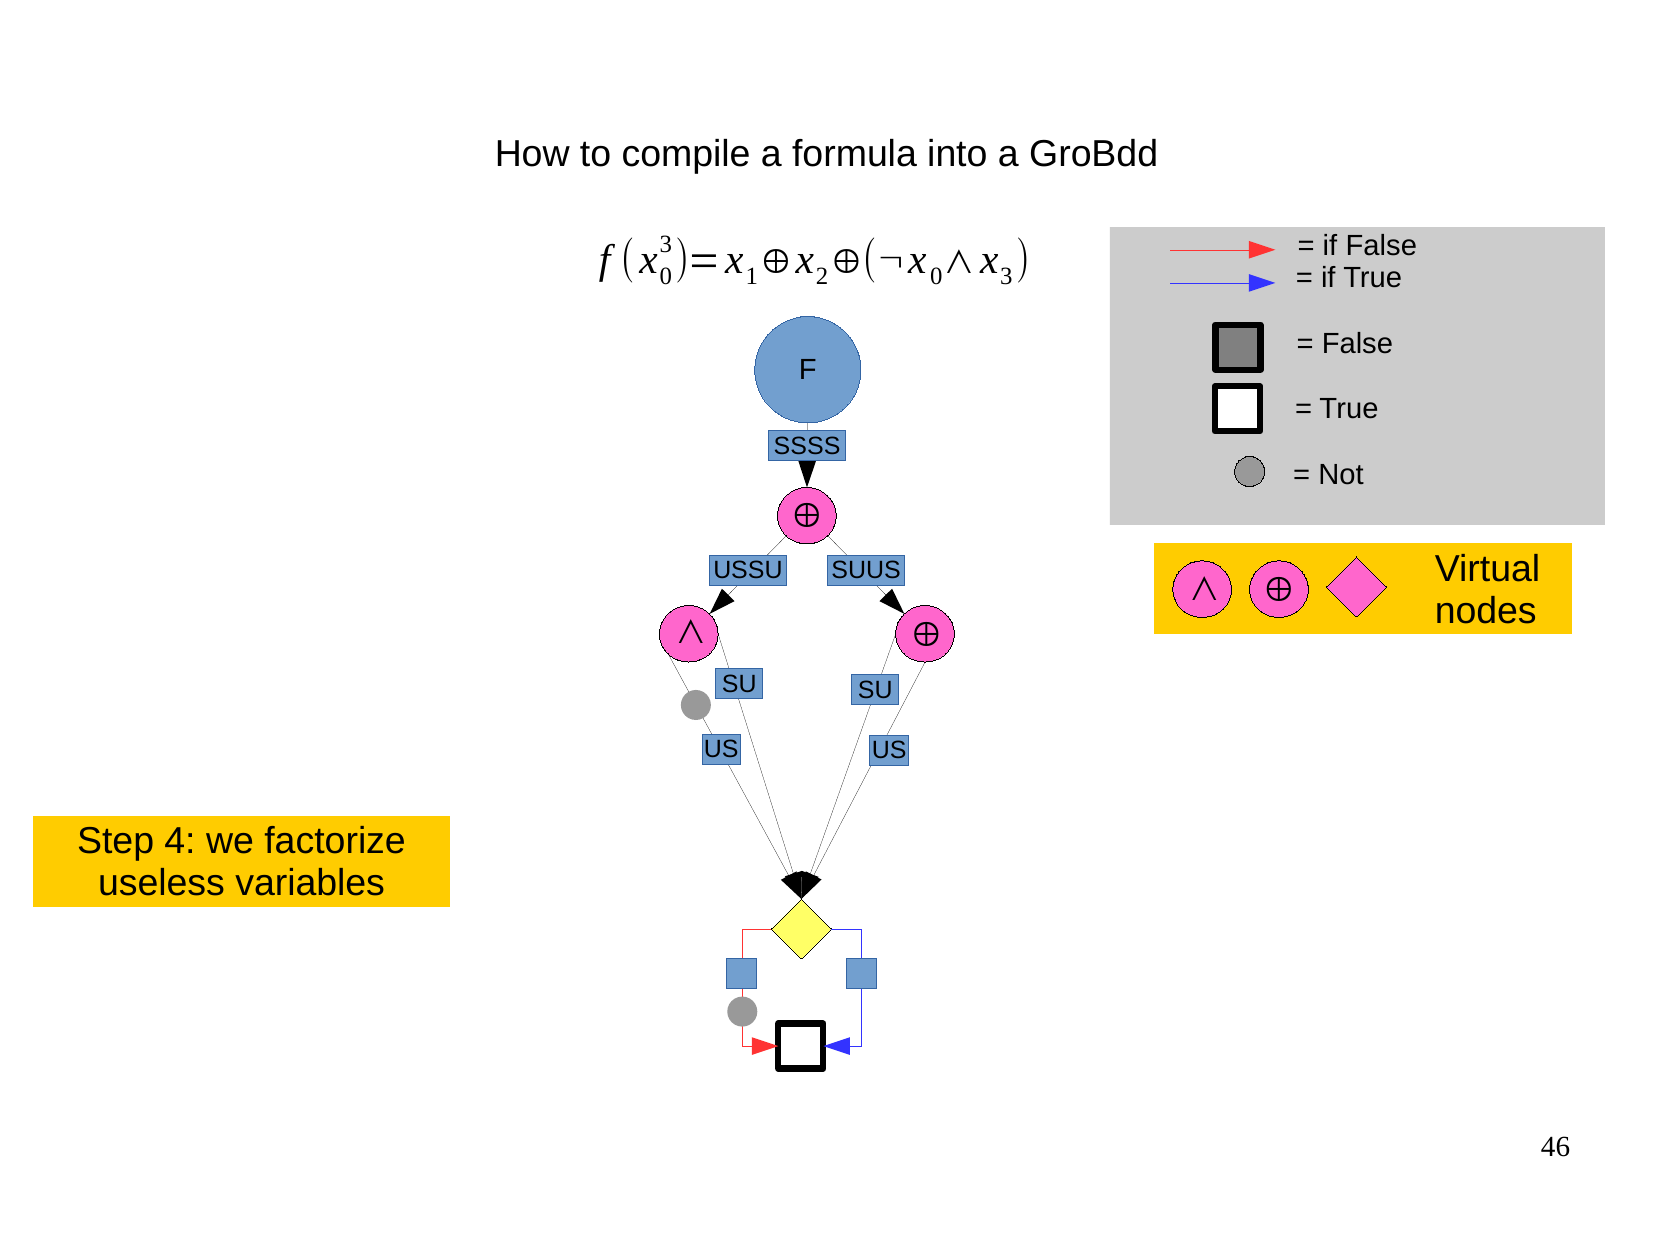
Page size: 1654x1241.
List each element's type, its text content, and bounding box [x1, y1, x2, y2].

text_box SU [715, 668, 763, 699]
text_box [680, 689, 711, 721]
text_box Virtual nodes [1420, 540, 1571, 639]
chart [668, 606, 716, 653]
text_box SU [851, 674, 899, 705]
text_box [787, 537, 826, 544]
text_box [1215, 324, 1261, 370]
chart [1254, 563, 1302, 610]
text_box SUUS [827, 555, 905, 586]
text_box US [869, 735, 909, 766]
text_box Step 4: we factorize useless variables [33, 816, 450, 907]
text_box = if False = if True = False = True = Not [1109, 227, 1605, 525]
text_box [771, 899, 832, 959]
text_box [905, 655, 945, 662]
text_box F [754, 316, 861, 423]
text_box [830, 498, 837, 533]
text_box [659, 613, 668, 654]
text_box [1234, 456, 1265, 487]
text_box [950, 619, 955, 649]
text_box [726, 958, 757, 989]
text_box [727, 996, 758, 1027]
text_box [1154, 543, 1420, 634]
text_box SSSS [768, 430, 846, 461]
chart [590, 257, 1036, 289]
chart [902, 608, 950, 655]
text_box [1215, 386, 1261, 432]
text_box USSU [709, 555, 787, 586]
chart [782, 490, 830, 537]
text_box US [702, 734, 741, 765]
text_box [669, 653, 711, 663]
text_box [778, 1023, 824, 1069]
text_box [846, 958, 877, 989]
chart [1181, 563, 1229, 610]
title How to compile a formula into a GroBdd [82, 49, 1571, 257]
text_box [895, 616, 902, 652]
text_box [777, 500, 782, 531]
